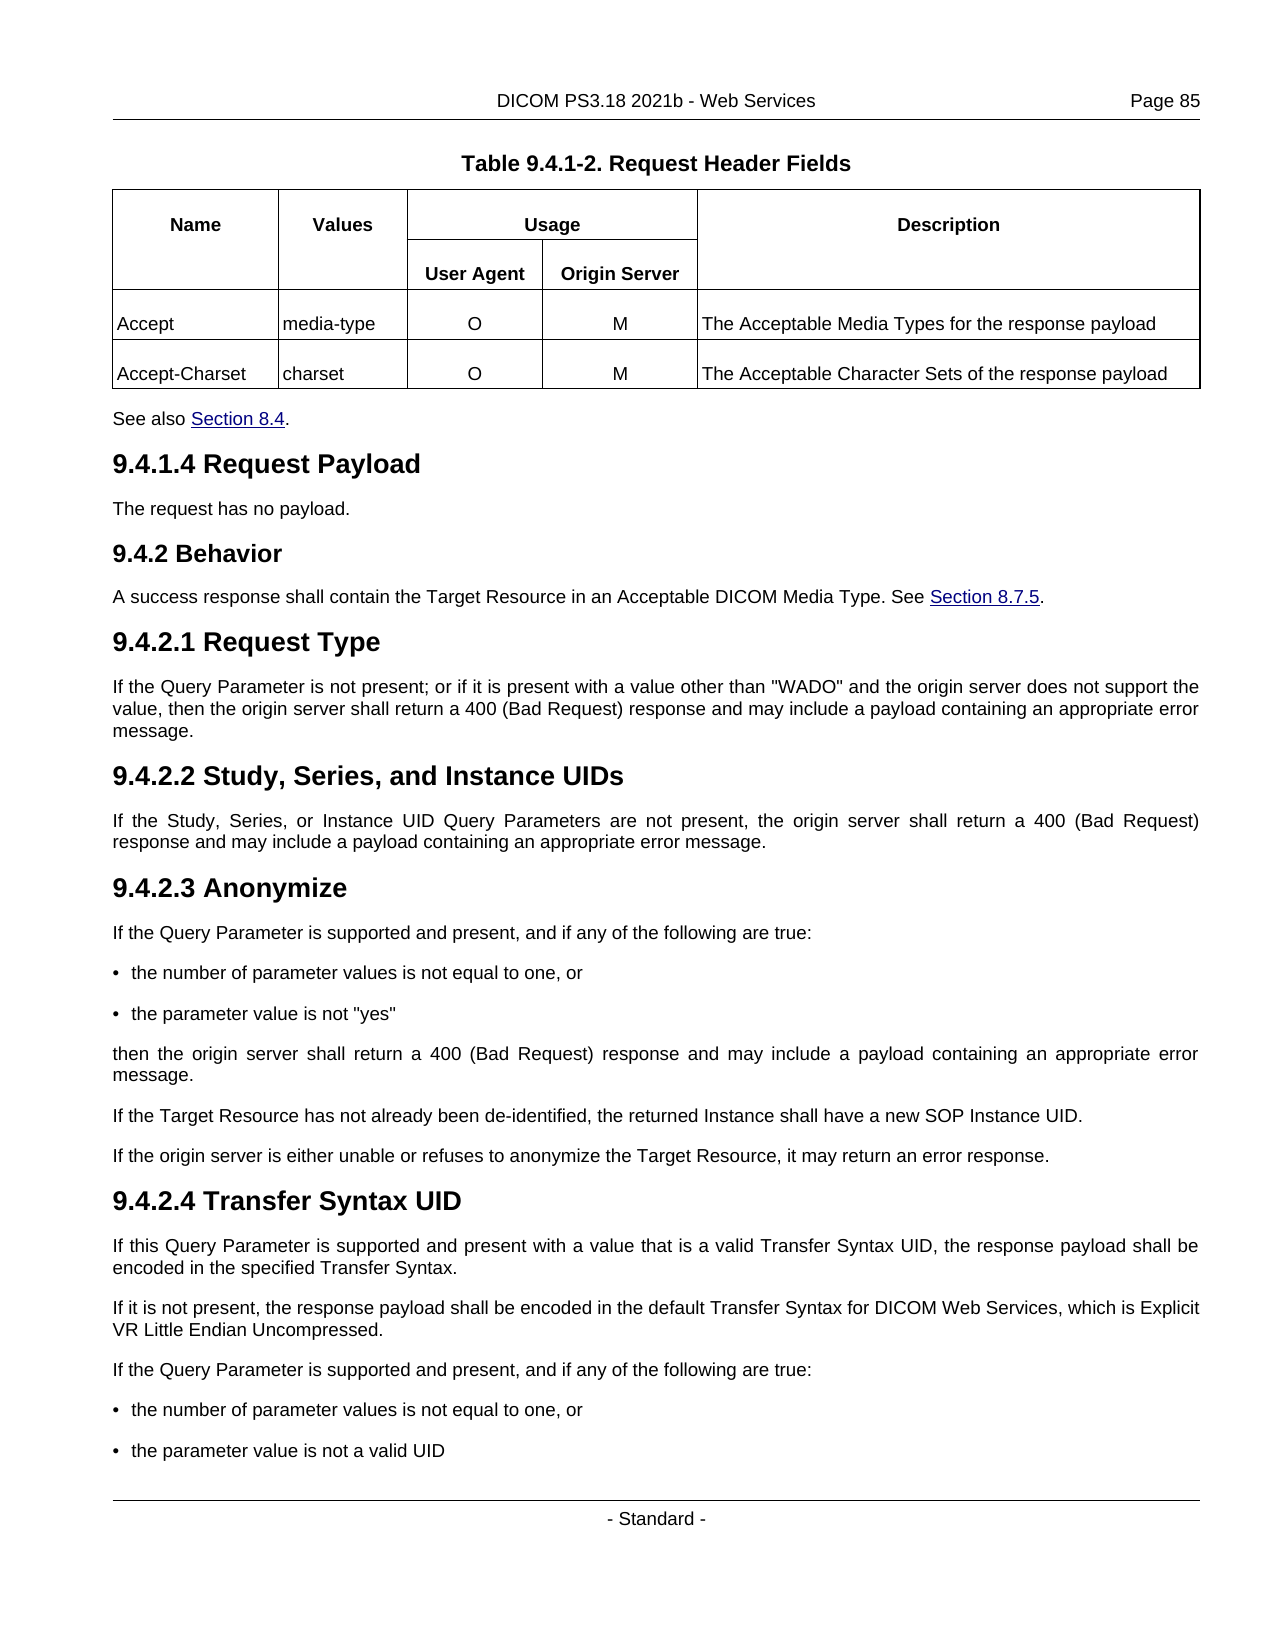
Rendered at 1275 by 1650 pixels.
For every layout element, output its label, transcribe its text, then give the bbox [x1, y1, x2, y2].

table_cell charset [279, 340, 407, 388]
table_cell The Acceptable Media Types for the response payload [698, 290, 1199, 338]
text 9.4.2.1 Request Type [112, 626, 1200, 658]
table_cell O [408, 340, 542, 388]
text 9.4.1.4 Request Payload [112, 448, 1200, 479]
table_cell User Agent [408, 240, 542, 289]
table_cell The Acceptable Character Sets of the response payload [698, 340, 1199, 388]
text Table 9.4.1-2. Request Header Fields [112, 150, 1200, 176]
text If the origin server is either unable or refuses to anonymize the Target Resource, it may return an error response. [112, 1145, 1200, 1166]
table_cell O [408, 290, 542, 338]
table_cell M [543, 340, 697, 388]
table_cell Accept-Charset [113, 340, 278, 388]
text 9.4.2 Behavior [112, 538, 1200, 567]
table_header Usage [408, 190, 697, 239]
table_header Description [698, 190, 1199, 289]
table_header Name [113, 190, 278, 289]
text If the Target Resource has not already been de-identified, the returned Instance shall have a new SOP Instance UID. [112, 1104, 1200, 1126]
text If the Query Parameter is supported and present, and if any of the following are true: [112, 1359, 1200, 1380]
text 9.4.2.2 Study, Series, and Instance UIDs [112, 760, 1200, 791]
text If the Query Parameter is supported and present, and if any of the following are true: [112, 922, 1200, 943]
text See also Section 8.4. [112, 408, 1200, 429]
table_cell Accept [113, 290, 278, 338]
text 9.4.2.3 Anonymize [112, 872, 1200, 903]
table_header Values [279, 190, 407, 289]
text If this Query Parameter is supported and present with a value that is a valid Transfer Syntax UID, the response payload shall be encoded in the specified Transfer Syntax. [112, 1235, 1200, 1278]
text If the Study, Series, or Instance UID Query Parameters are not present, the origin server shall return a 400 (Bad Request) response and may include a payload containing an appropriate error message. [112, 810, 1200, 853]
text • the parameter value is not a valid UID [112, 1439, 1200, 1461]
table_cell Origin Server [543, 240, 697, 289]
table_cell M [543, 290, 697, 338]
text • the number of parameter values is not equal to one, or [112, 1399, 1200, 1421]
text 9.4.2.4 Transfer Syntax UID [112, 1185, 1200, 1216]
text If the Query Parameter is not present; or if it is present with a value other than "WADO" and the origin server does not support the value, then the origin server shall return a 400 (Bad Request) response and may include a payload containing an appropriate error message. [112, 676, 1200, 741]
table_cell media-type [279, 290, 407, 338]
text If it is not present, the response payload shall be encoded in the default Transfer Syntax for DICOM Web Services, which is Explicit VR Little Endian Uncompressed. [112, 1297, 1200, 1340]
text • the number of parameter values is not equal to one, or [112, 962, 1200, 983]
text The request has no payload. [112, 498, 1200, 520]
text then the origin server shall return a 400 (Bad Request) response and may include a payload containing an appropriate error message. [112, 1043, 1200, 1086]
text • the parameter value is not "yes" [112, 1002, 1200, 1024]
text A success response shall contain the Target Resource in an Acceptable DICOM Media Type. See Section 8.7.5. [112, 586, 1200, 608]
